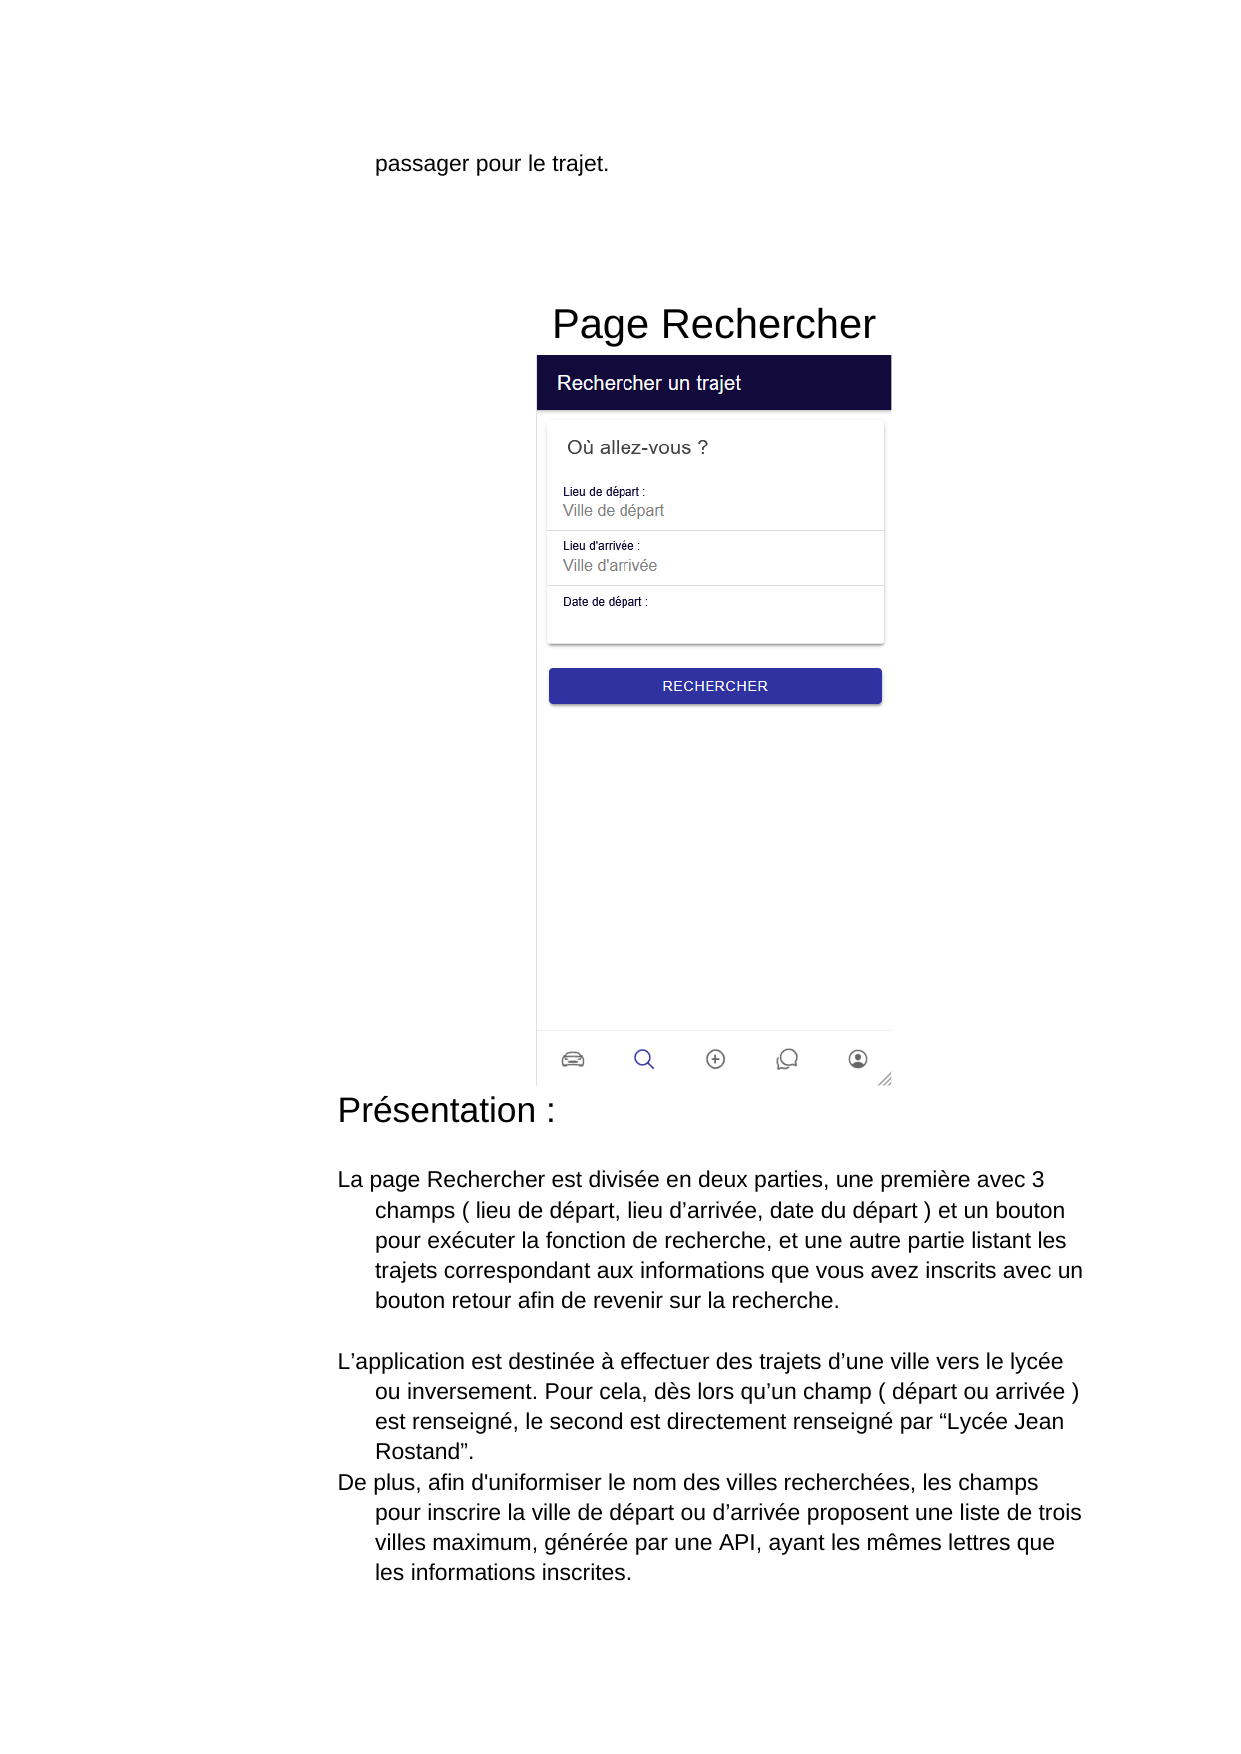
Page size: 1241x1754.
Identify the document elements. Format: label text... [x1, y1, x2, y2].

text passager pour le trajet. [337, 150, 1090, 176]
text De plus, afin d'uniformiser le nom des villes recherchées, les champs pour inscrire la ville de départ ou d’arrivée proposent une liste de trois villes maximum, générée par une API, ayant les mêmes lettres que les informations inscrites. [337, 1468, 1090, 1586]
text Présentation : [337, 1089, 1090, 1130]
text Page Rechercher [337, 300, 1090, 348]
text L’application est destinée à effectuer des trajets d’une ville vers le lycée ou inversement. Pour cela, dès lors qu’un champ ( départ ou arrivée ) est renseigné, le second est directement renseigné par “Lycée Jean Rostand”. [337, 1348, 1090, 1465]
text La page Rechercher est divisée en deux parties, une première avec 3 champs ( lieu de départ, lieu d’arrivée, date du départ ) et un bouton pour exécuter la fonction de recherche, et une autre partie listant les trajets correspondant aux informations que vous avez inscrits avec un bouton retour afin de revenir sur la recherche. [337, 1166, 1090, 1314]
picture [536, 355, 892, 1086]
